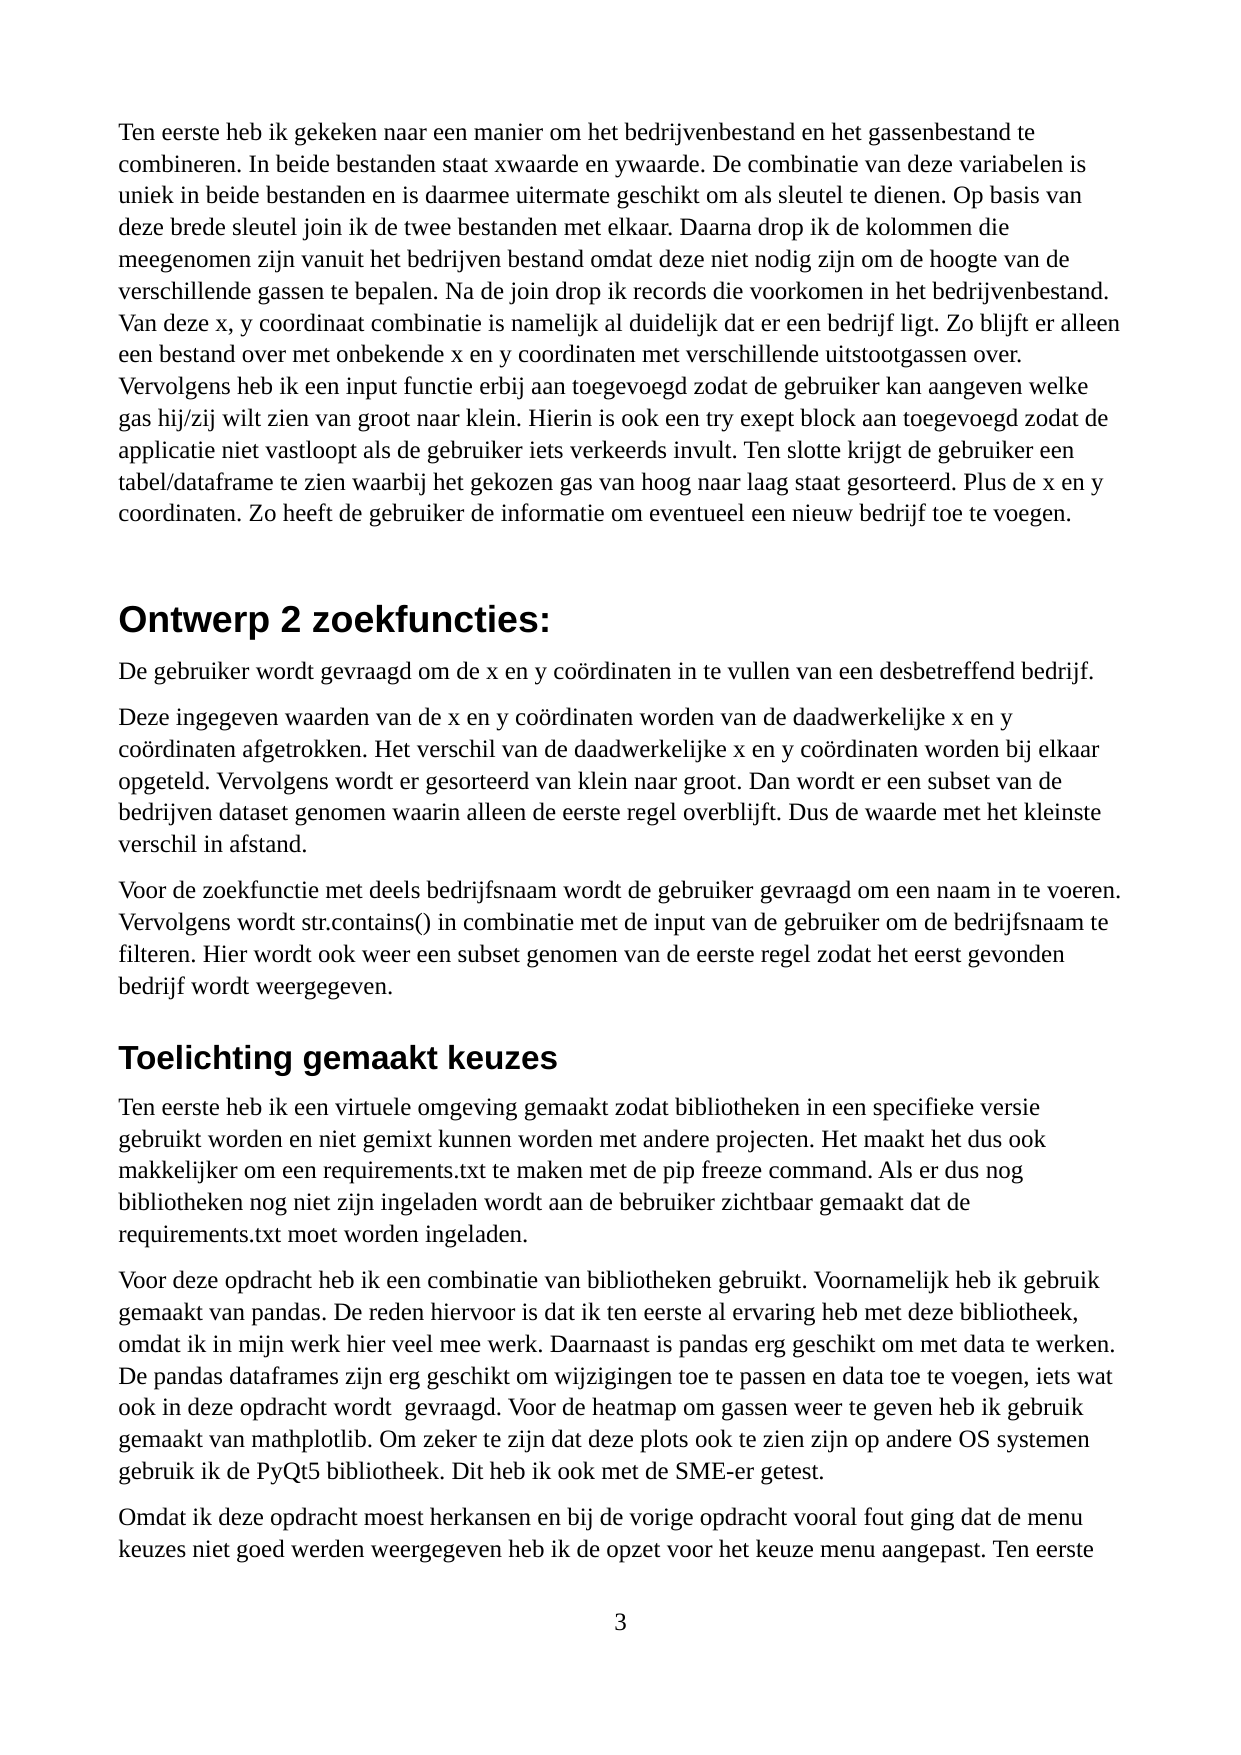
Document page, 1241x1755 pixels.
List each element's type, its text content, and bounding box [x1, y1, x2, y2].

text Omdat ik deze opdracht moest herkansen en bij de vorige opdracht vooral fout ging dat de menu keuzes niet goed werden weergegeven heb ik de opzet voor het keuze menu aangepast. Ten eerste [118, 1503, 1122, 1563]
subtitle Ontwerp 2 zoekfuncties: [118, 598, 1122, 640]
subtitle Toelichting gemaakt keuzes [118, 1039, 1122, 1076]
text Ten eerste heb ik gekeken naar een manier om het bedrijvenbestand en het gassenbestand te combineren. In beide bestanden staat xwaarde en ywaarde. De combinatie van deze variabelen is uniek in beide bestanden en is daarmee uitermate geschikt om als sleutel te dienen. Op basis van deze brede sleutel join ik de twee bestanden met elkaar. Daarna drop ik de kolommen die meegenomen zijn vanuit het bedrijven bestand omdat deze niet nodig zijn om de hoogte van de verschillende gassen te bepalen. Na de join drop ik records die voorkomen in het bedrijvenbestand. Van deze x, y coordinaat combinatie is namelijk al duidelijk dat er een bedrijf ligt. Zo blijft er alleen een bestand over met onbekende x en y coordinaten met verschillende uitstootgassen over. Vervolgens heb ik een input functie erbij aan toegevoegd zodat de gebruiker kan aangeven welke gas hij/zij wilt zien van groot naar klein. Hierin is ook een try exept block aan toegevoegd zodat de applicatie niet vastloopt als de gebruiker iets verkeerds invult. Ten slotte krijgt de gebruiker een tabel/dataframe te zien waarbij het gekozen gas van hoog naar laag staat gesorteerd. Plus de x en y coordinaten. Zo heeft de gebruiker de informatie om eventueel een nieuw bedrijf toe te voegen. [118, 118, 1122, 527]
text Ten eerste heb ik een virtuele omgeving gemaakt zodat bibliotheken in een specifieke versie gebruikt worden en niet gemixt kunnen worden met andere projecten. Het maakt het dus ook makkelijker om een requirements.txt te maken met de pip freeze command. Als er dus nog bibliotheken nog niet zijn ingeladen wordt aan de bebruiker zichtbaar gemaakt dat de requirements.txt moet worden ingeladen. [118, 1093, 1122, 1248]
text Voor deze opdracht heb ik een combinatie van bibliotheken gebruikt. Voornamelijk heb ik gebruik gemaakt van pandas. De reden hiervoor is dat ik ten eerste al ervaring heb met deze bibliotheek, omdat ik in mijn werk hier veel mee werk. Daarnaast is pandas erg geschikt om met data te werken. De pandas dataframes zijn erg geschikt om wijzigingen toe te passen en data toe te voegen, iets wat ook in deze opdracht wordt gevraagd. Voor de heatmap om gassen weer te geven heb ik gebruik gemaakt van mathplotlib. Om zeker te zijn dat deze plots ook te zien zijn op andere OS systemen gebruik ik de PyQt5 bibliotheek. Dit heb ik ook met de SME-er getest. [118, 1266, 1122, 1485]
text Voor de zoekfunctie met deels bedrijfsnaam wordt de gebruiker gevraagd om een naam in te voeren. Vervolgens wordt str.contains() in combinatie met de input van de gebruiker om de bedrijfsnaam te filteren. Hier wordt ook weer een subset genomen van de eerste regel zodat het eerst gevonden bedrijf wordt weergegeven. [118, 877, 1122, 1000]
text Deze ingegeven waarden van de x en y coördinaten worden van de daadwerkelijke x en y coördinaten afgetrokken. Het verschil van de daadwerkelijke x en y coördinaten worden bij elkaar opgeteld. Vervolgens wordt er gesorteerd van klein naar groot. Dan wordt er een subset van de bedrijven dataset genomen waarin alleen de eerste regel overblijft. Dus de waarde met het kleinste verschil in afstand. [118, 703, 1122, 858]
text De gebruiker wordt gevraagd om de x en y coördinaten in te vullen van een desbetreffend bedrijf. [118, 657, 1122, 684]
